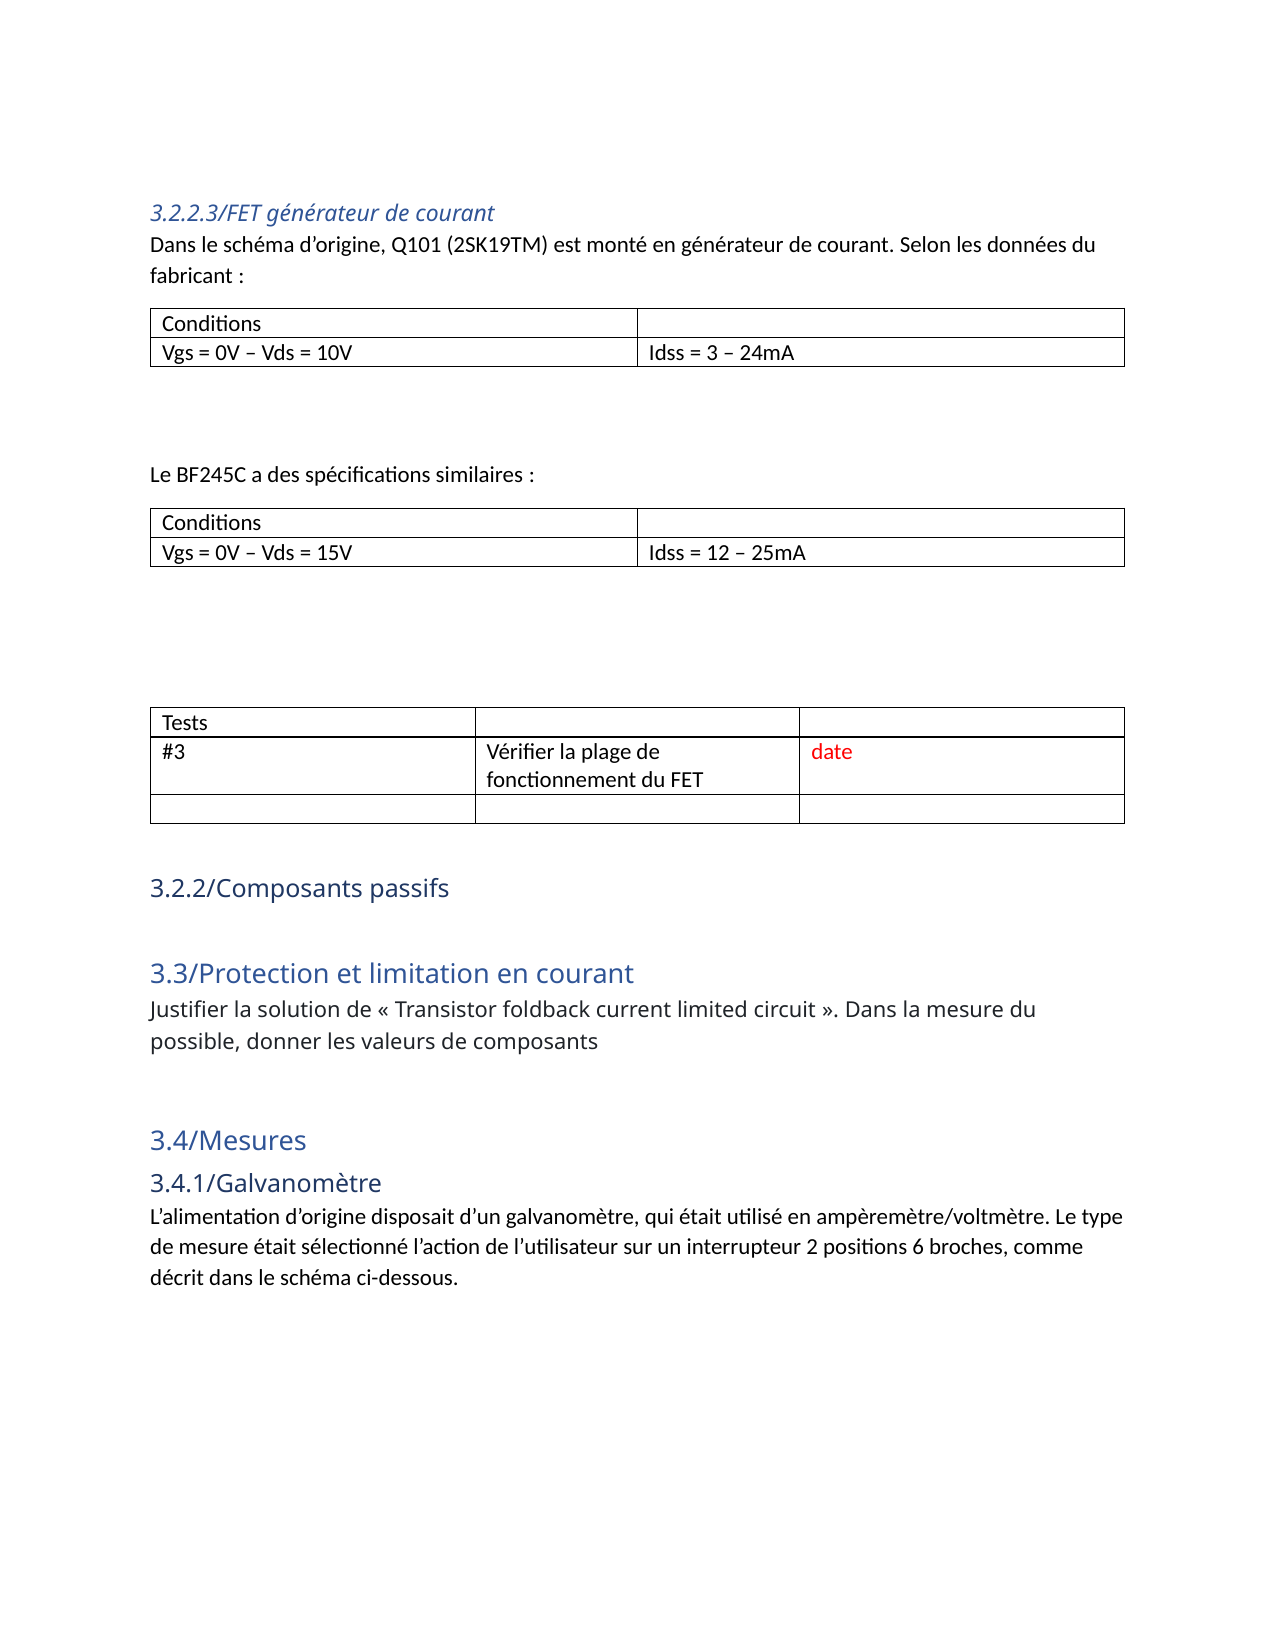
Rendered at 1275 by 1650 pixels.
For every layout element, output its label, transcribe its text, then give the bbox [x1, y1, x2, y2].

subtitle 3.2.2/Composants passifs [150, 870, 1125, 904]
table_cell date [800, 738, 1124, 793]
table_header Conditions [151, 509, 637, 537]
table_cell Vgs = 0V – Vds = 10V [151, 338, 637, 366]
table_cell [151, 795, 475, 822]
text Le BF245C a des spécifications similaires : [150, 461, 1125, 489]
table_cell [800, 795, 1124, 822]
table_header [800, 708, 1124, 736]
text Justifier la solution de « Transistor foldback current limited circuit ». Dans la mesure du possible, donner les valeurs de composants [150, 994, 1125, 1056]
table_cell Vérifier la plage de fonctionnement du FET [476, 738, 799, 793]
subtitle 3.2.2.3/FET générateur de courant [150, 197, 1125, 228]
table_cell Idss = 3 – 24mA [638, 338, 1124, 366]
table_cell [476, 795, 799, 822]
table_header Conditions [151, 309, 637, 337]
text Dans le schéma d’origine, Q101 (2SK19TM) est monté en générateur de courant. Selon les données du fabricant : [150, 231, 1125, 289]
subtitle 3.4.1/Galvanomètre [150, 1166, 1125, 1199]
table_header [638, 509, 1124, 537]
table_header [476, 708, 799, 736]
subtitle 3.3/Protection et limitation en courant [150, 954, 1125, 991]
table_cell #3 [151, 738, 475, 793]
table_cell Vgs = 0V – Vds = 15V [151, 538, 637, 566]
text L’alimentation d’origine disposait d’un galvanomètre, qui était utilisé en ampèremètre/voltmètre. Le type de mesure était sélectionné l’action de l’utilisateur sur un interrupteur 2 positions 6 broches, comme décrit dans le schéma ci-dessous. [150, 1202, 1125, 1291]
subtitle 3.4/Mesures [150, 1122, 1125, 1158]
table_header [638, 309, 1124, 337]
table_cell Idss = 12 – 25mA [638, 538, 1124, 566]
table_header Tests [151, 708, 475, 736]
